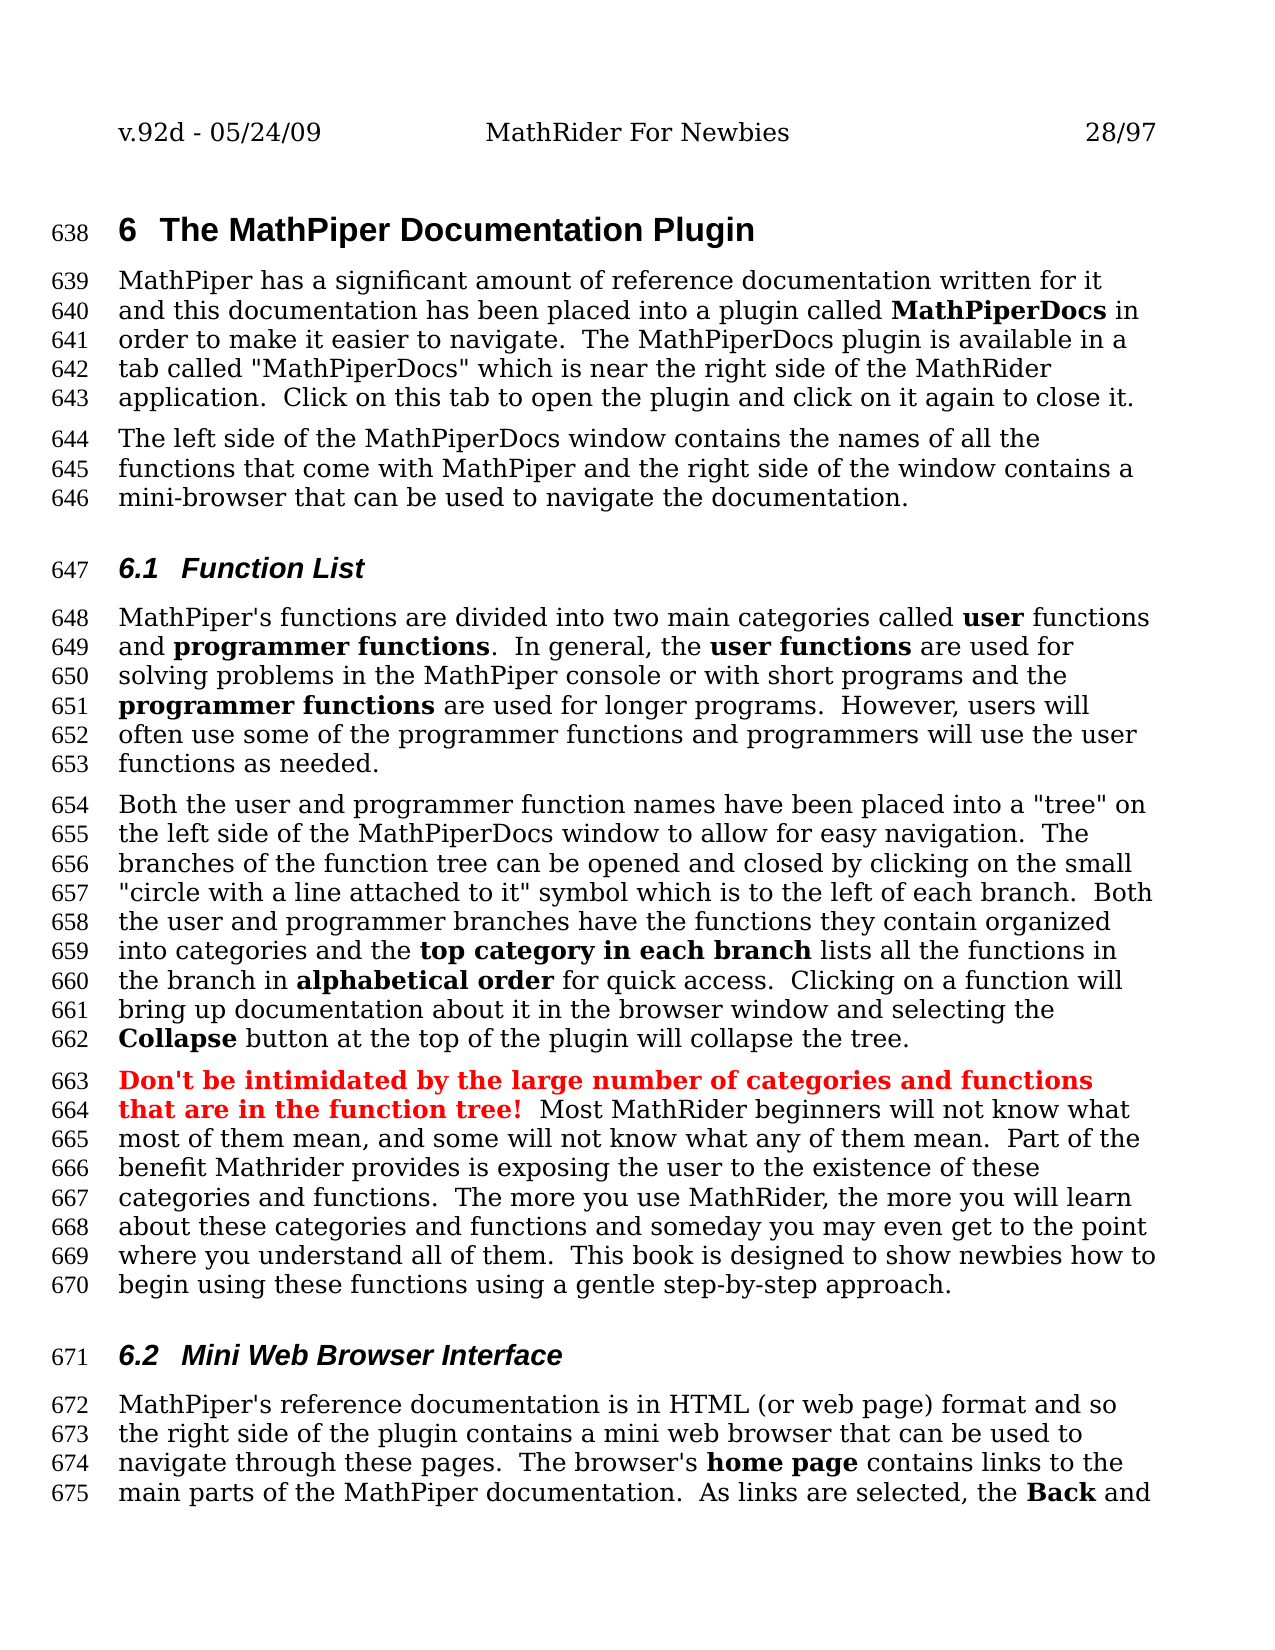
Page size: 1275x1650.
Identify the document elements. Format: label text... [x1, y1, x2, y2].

text MathPiper's reference documentation is in HTML (or web page) format and so the right side of the plugin contains a mini web browser that can be used to navigate through these pages. The browser's home page contains links to the main parts of the MathPiper documentation. As links are selected, the Back and [118, 1390, 1157, 1507]
text The left side of the MathPiperDocs window contains the names of all the functions that come with MathPiper and the right side of the window contains a mini-browser that can be used to navigate the documentation. [118, 424, 1157, 512]
text MathPiper has a significant amount of reference documentation written for it and this documentation has been placed into a plugin called MathPiperDocs in order to make it easier to navigate. The MathPiperDocs plugin is available in a tab called "MathPiperDocs" which is near the right side of the MathRider application. Click on this tab to open the plugin and click on it again to close it. [118, 266, 1157, 412]
subtitle Mini Web Browser Interface [118, 1338, 1157, 1372]
text Don't be intimidated by the large number of categories and functions that are in the function tree! Most MathRider beginners will not know what most of them mean, and some will not know what any of them mean. Part of the benefit Mathrider provides is exposing the user to the existence of these categories and functions. The more you use MathRider, the more you will learn about these categories and functions and someday you may even get to the point where you understand all of them. This book is designed to show newbies how to begin using these functions using a gentle step-by-step approach. [118, 1066, 1157, 1299]
subtitle Function List [118, 551, 1157, 585]
text MathPiper's functions are divided into two main categories called user functions and programmer functions. In general, the user functions are used for solving problems in the MathPiper console or with short programs and the programmer functions are used for longer programs. However, users will often use some of the programmer functions and programmers will use the user functions as needed. [118, 603, 1157, 778]
text Both the user and programmer function names have been placed into a "tree" on the left side of the MathPiperDocs window to allow for easy navigation. The branches of the function tree can be opened and closed by clicking on the small "circle with a line attached to it" symbol which is to the left of each branch. Both the user and programmer branches have the functions they contain organized into categories and the top category in each branch lists all the functions in the branch in alphabetical order for quick access. Clicking on a function will bring up documentation about it in the browser window and selecting the Collapse button at the top of the plugin will collapse the tree. [118, 790, 1157, 1053]
subtitle The MathPiper Documentation Plugin [118, 210, 1157, 248]
